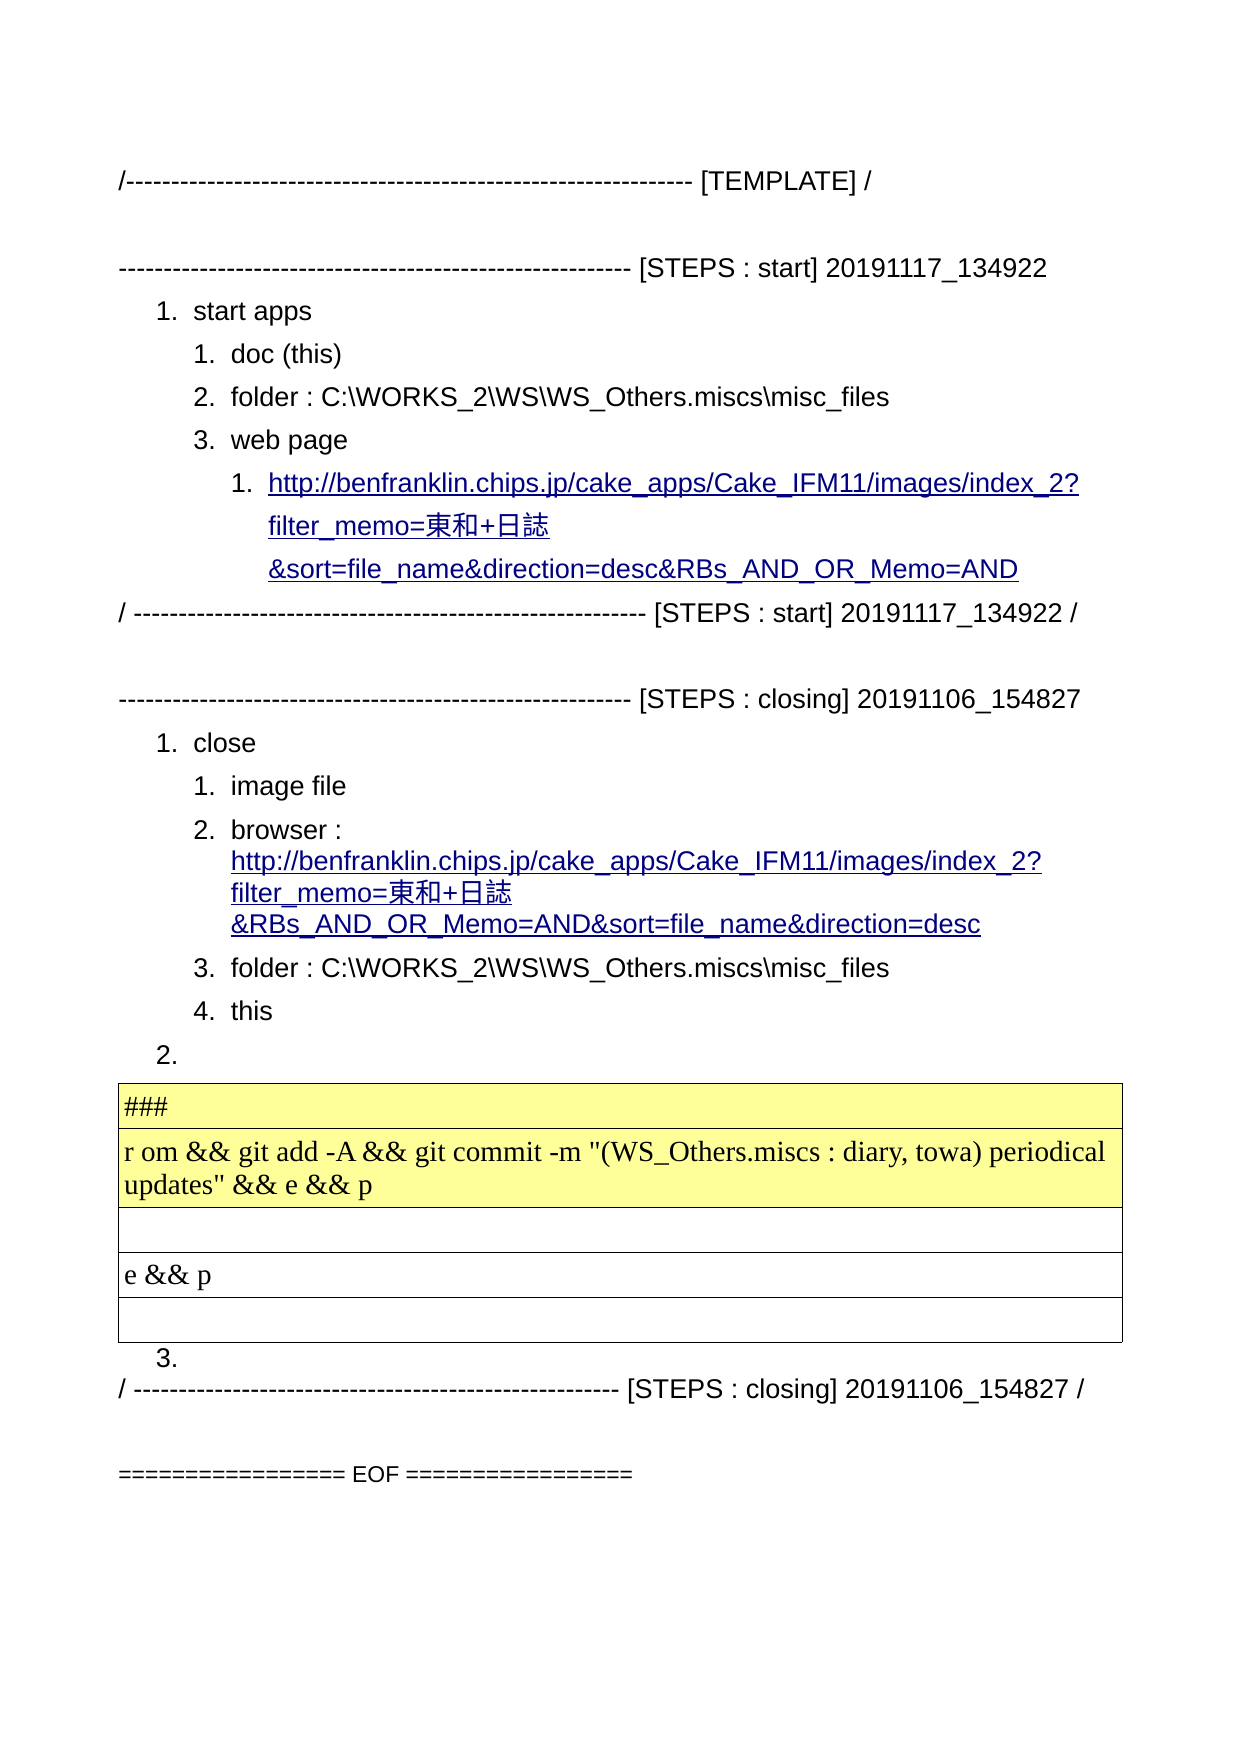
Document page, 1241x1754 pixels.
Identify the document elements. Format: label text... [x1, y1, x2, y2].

text ================= EOF ================= [118, 1461, 1122, 1487]
list start apps [156, 295, 1122, 326]
text / --------------------------------------------------------- [STEPS : start] 20191117_134922 / [118, 597, 1122, 628]
table_cell [119, 1208, 1122, 1252]
text / ------------------------------------------------------ [STEPS : closing] 20191106_154827 / [118, 1373, 1122, 1404]
list http://benfranklin.chips.jp/cake_apps/Cake_IFM11/images/index_2?filter_memo=東和+日誌&sort=file_name&direction=desc&RBs_AND_OR_Memo=AND [231, 467, 1122, 585]
list close [156, 727, 1122, 758]
text --------------------------------------------------------- [STEPS : closing] 20191106_154827 [118, 683, 1122, 715]
table_cell r om && git add -A && git commit -m "(WS_Others.miscs : diary, towa) periodical updates" && e && p [119, 1129, 1122, 1207]
list folder : C:\WORKS_2\WS\WS_Others.miscs\misc_files [193, 381, 1122, 412]
list browser : http://benfranklin.chips.jp/cake_apps/Cake_IFM11/images/index_2?filter_memo=東和+日誌&RBs_AND_OR_Memo=AND&sort=file_name&direction=desc [193, 814, 1122, 939]
list this [193, 995, 1122, 1027]
text /--------------------------------------------------------------- [TEMPLATE] / [118, 165, 1122, 196]
list web page [193, 424, 1122, 455]
text --------------------------------------------------------- [STEPS : start] 20191117_134922 [118, 252, 1122, 283]
table_header ### [119, 1084, 1122, 1128]
table_cell [119, 1298, 1122, 1342]
list doc (this) [193, 338, 1122, 369]
list image file [193, 770, 1122, 802]
table_cell e && p [119, 1253, 1122, 1297]
list folder : C:\WORKS_2\WS\WS_Others.miscs\misc_files [193, 952, 1122, 983]
